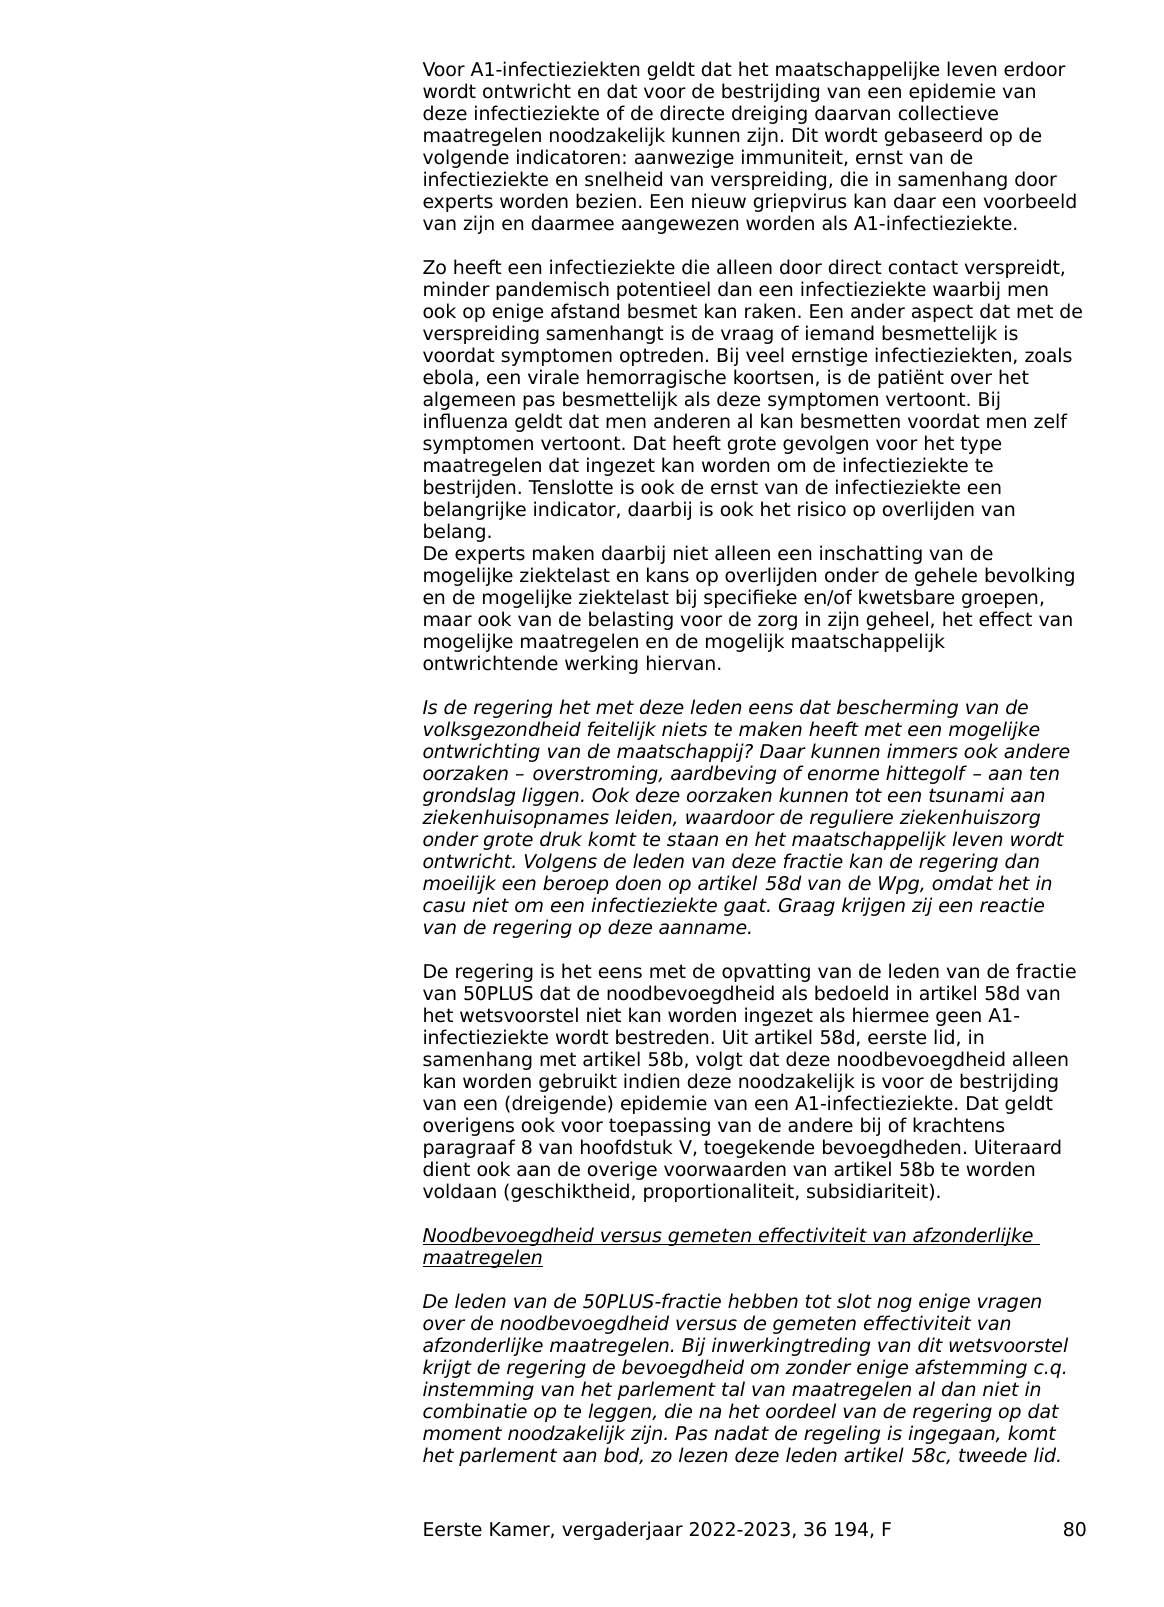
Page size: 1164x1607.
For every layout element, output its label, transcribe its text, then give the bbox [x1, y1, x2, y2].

text Voor A1-infectieziekten geldt dat het maatschappelijke leven erdoor wordt ontwricht en dat voor de bestrijding van een epidemie van deze infectieziekte of de directe dreiging daarvan collectieve maatregelen noodzakelijk kunnen zijn. Dit wordt gebaseerd op de volgende indicatoren: aanwezige immuniteit, ernst van de infectieziekte en snelheid van verspreiding, die in samenhang door experts worden bezien. Een nieuw griepvirus kan daar een voorbeeld van zijn en daarmee aangewezen worden als A1-infectieziekte. [422, 59, 1087, 235]
text De regering is het eens met de opvatting van de leden van de fractie van 50PLUS dat de noodbevoegdheid als bedoeld in artikel 58d van het wetsvoorstel niet kan worden ingezet als hiermee geen A1-infectieziekte wordt bestreden. Uit artikel 58d, eerste lid, in samenhang met artikel 58b, volgt dat deze noodbevoegdheid alleen kan worden gebruikt indien deze noodzakelijk is voor de bestrijding van een (dreigende) epidemie van een A1-infectieziekte. Dat geldt overigens ook voor toepassing van de andere bij of krachtens paragraaf 8 van hoofdstuk V, toegekende bevoegdheden. Uiteraard dient ook aan de overige voorwaarden van artikel 58b te worden voldaan (geschiktheid, proportionaliteit, subsidiariteit). [422, 961, 1087, 1203]
text De experts maken daarbij niet alleen een inschatting van de mogelijke ziektelast en kans op overlijden onder de gehele bevolking en de mogelijke ziektelast bij specifieke en/of kwetsbare groepen, maar ook van de belasting voor de zorg in zijn geheel, het effect van mogelijke maatregelen en de mogelijk maatschappelijk ontwrichtende werking hiervan. [422, 543, 1087, 675]
text Is de regering het met deze leden eens dat bescherming van de volksgezondheid feitelijk niets te maken heeft met een mogelijke ontwrichting van de maatschappij? Daar kunnen immers ook andere oorzaken – overstroming, aardbeving of enorme hittegolf – aan ten grondslag liggen. Ook deze oorzaken kunnen tot een tsunami aan ziekenhuisopnames leiden, waardoor de reguliere ziekenhuiszorg onder grote druk komt te staan en het maatschappelijk leven wordt ontwricht. Volgens de leden van deze fractie kan de regering dan moeilijk een beroep doen op artikel 58d van de Wpg, omdat het in casu niet om een infectieziekte gaat. Graag krijgen zij een reactie van de regering op deze aanname. [422, 697, 1087, 939]
subtitle Noodbevoegdheid versus gemeten effectiviteit van afzonderlijke maatregelen [422, 1225, 1087, 1269]
text Zo heeft een infectieziekte die alleen door direct contact verspreidt, minder pandemisch potentieel dan een infectieziekte waarbij men ook op enige afstand besmet kan raken. Een ander aspect dat met de verspreiding samenhangt is de vraag of iemand besmettelijk is voordat symptomen optreden. Bij veel ernstige infectieziekten, zoals ebola, een virale hemorragische koortsen, is de patiënt over het algemeen pas besmettelijk als deze symptomen vertoont. Bij influenza geldt dat men anderen al kan besmetten voordat men zelf symptomen vertoont. Dat heeft grote gevolgen voor het type maatregelen dat ingezet kan worden om de infectieziekte te bestrijden. Tenslotte is ook de ernst van de infectieziekte een belangrijke indicator, daarbij is ook het risico op overlijden van belang. [422, 257, 1087, 543]
text De leden van de 50PLUS-fractie hebben tot slot nog enige vragen over de noodbevoegdheid versus de gemeten effectiviteit van afzonderlijke maatregelen. Bij inwerkingtreding van dit wetsvoorstel krijgt de regering de bevoegdheid om zonder enige afstemming c.q. instemming van het parlement tal van maatregelen al dan niet in combinatie op te leggen, die na het oordeel van de regering op dat moment noodzakelijk zijn. Pas nadat de regeling is ingegaan, komt het parlement aan bod, zo lezen deze leden artikel 58c, tweede lid. [422, 1291, 1087, 1467]
